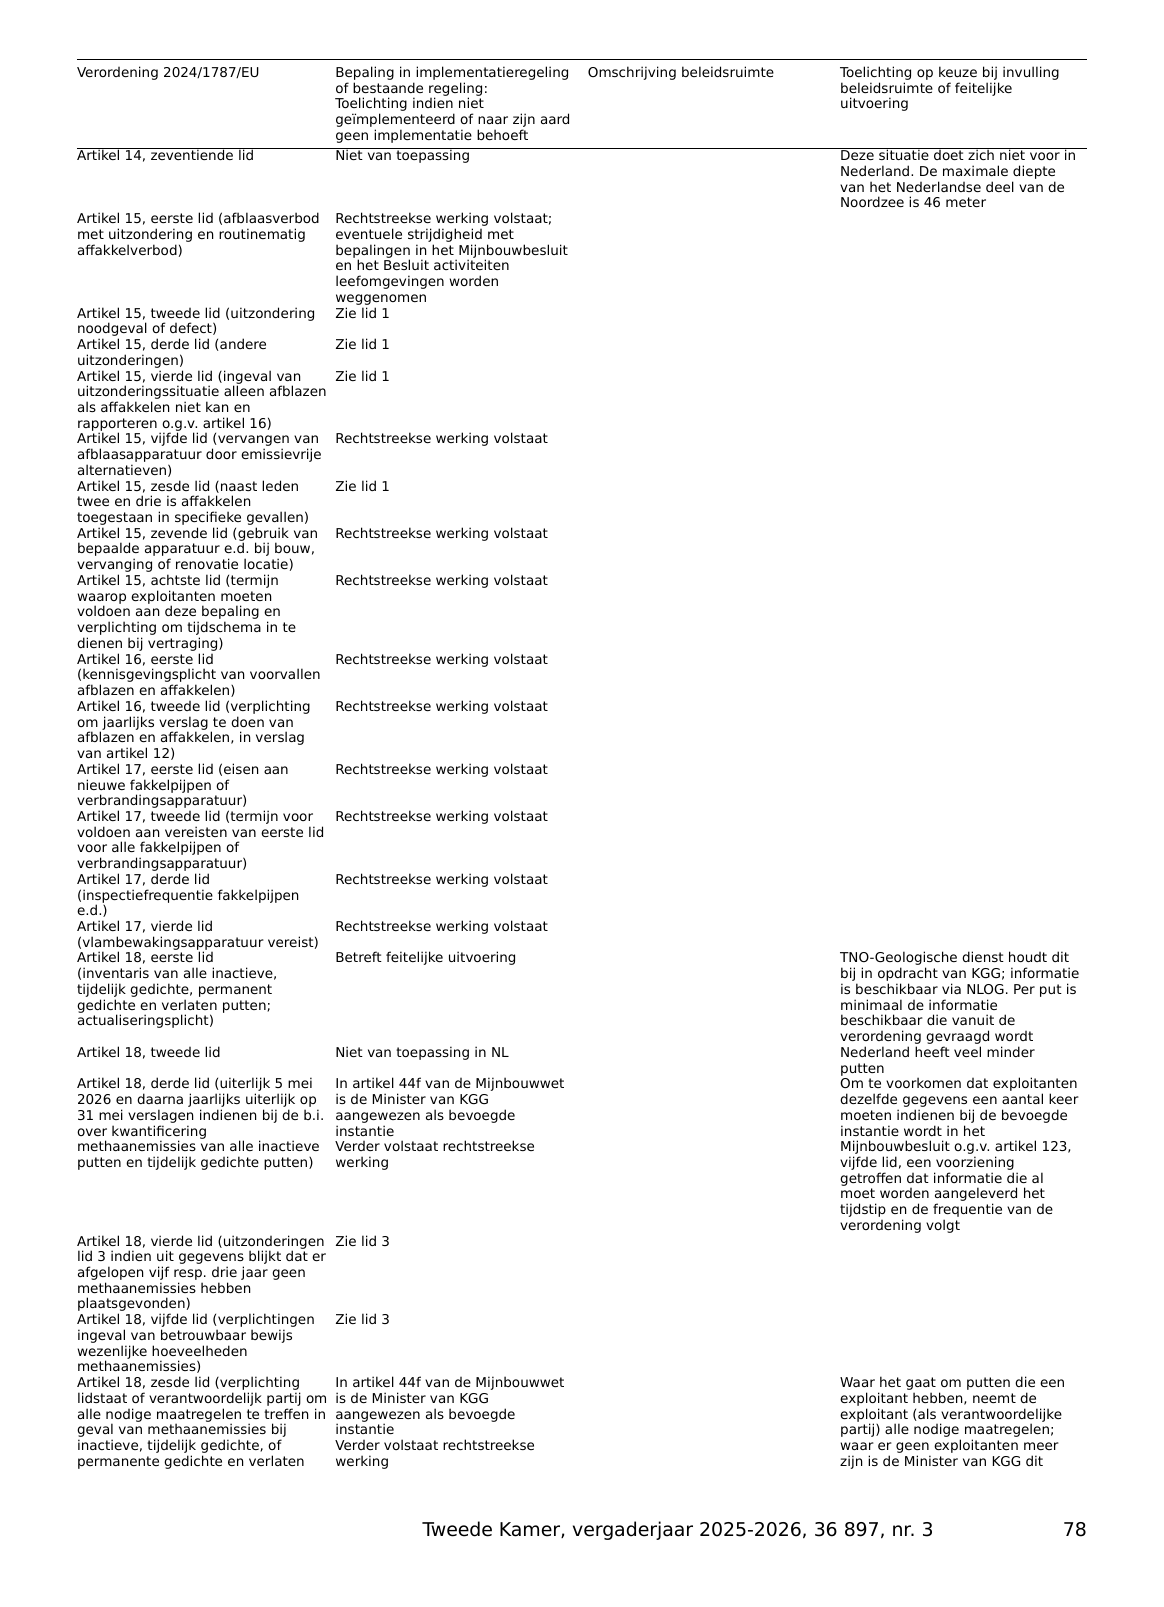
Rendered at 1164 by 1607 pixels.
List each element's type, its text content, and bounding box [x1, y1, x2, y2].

table_cell Zie lid 1 [329, 479, 582, 526]
table_cell [834, 479, 1087, 526]
table_cell In artikel 44f van de Mijnbouwwet is de Minister van KGG aangewezen als bevoegde instantie Verder volstaat rechtstreekse werking [329, 1076, 582, 1233]
table_cell Niet van toepassing [329, 149, 582, 211]
table_cell Artikel 17, vierde lid (vlambewakingsapparatuur vereist) [77, 919, 329, 950]
table_cell Artikel 16, eerste lid (kennisgevingsplicht van voorvallen afblazen en affakkelen) [77, 651, 329, 699]
table_cell [582, 950, 834, 1045]
table_cell [582, 1076, 834, 1233]
table_cell Artikel 18, vijfde lid (verplichtingen ingeval van betrouwbaar bewijs wezenlijke hoeveelheden methaanemissies) [77, 1312, 329, 1375]
table_cell Om te voorkomen dat exploitanten dezelfde gegevens een aantal keer moeten indienen bij de bevoegde instantie wordt in het Mijnbouwbesluit o.g.v. artikel 123, vijfde lid, een voorziening getroffen dat informatie die al moet worden aangeleverd het tijdstip en de frequentie van de verordening volgt [834, 1076, 1087, 1233]
table_cell Artikel 15, achtste lid (termijn waarop exploitanten moeten voldoen aan deze bepaling en verplichting om tijdschema in te dienen bij vertraging) [77, 573, 329, 651]
table_cell [834, 699, 1087, 762]
table_cell [834, 526, 1087, 573]
table_cell [834, 573, 1087, 651]
table_cell Artikel 17, eerste lid (eisen aan nieuwe fakkelpijpen of verbrandingsapparatuur) [77, 762, 329, 809]
table_cell Rechtstreekse werking volstaat [329, 431, 582, 478]
table_cell [582, 651, 834, 699]
table_cell [582, 149, 834, 211]
table_cell [582, 305, 834, 337]
table_cell [582, 479, 834, 526]
table_cell [582, 211, 834, 305]
table_header Verordening 2024/1787/EU [77, 60, 329, 148]
table_cell [582, 573, 834, 651]
table_header Omschrijving beleidsruimte [582, 60, 834, 148]
table_cell [582, 762, 834, 809]
table_cell [834, 1234, 1087, 1312]
table_cell [834, 651, 1087, 699]
table_cell [834, 431, 1087, 478]
table_cell Artikel 15, zevende lid (gebruik van bepaalde apparatuur e.d. bij bouw, vervanging of renovatie locatie) [77, 526, 329, 573]
table_cell Rechtstreekse werking volstaat [329, 526, 582, 573]
table_cell [834, 211, 1087, 305]
table_cell [582, 431, 834, 478]
table_cell Artikel 15, zesde lid (naast leden twee en drie is affakkelen toegestaan in specifieke gevallen) [77, 479, 329, 526]
table_cell Rechtstreekse werking volstaat [329, 762, 582, 809]
table_cell [834, 305, 1087, 337]
table_cell Waar het gaat om putten die een exploitant hebben, neemt de exploitant (als verantwoordelijke partij) alle nodige maatregelen; waar er geen exploitanten meer zijn is de Minister van KGG dit [834, 1375, 1087, 1469]
table_cell [582, 699, 834, 762]
table_cell Artikel 18, zesde lid (verplichting lidstaat of verantwoordelijk partij om alle nodige maatregelen te treffen in geval van methaanemissies bij inactieve, tijdelijk gedichte, of permanente gedichte en verlaten [77, 1375, 329, 1469]
table_cell [582, 1312, 834, 1375]
table_cell [834, 337, 1087, 368]
table_header Toelichting op keuze bij invulling beleidsruimte of feitelijke uitvoering [834, 60, 1087, 148]
table_cell Artikel 17, derde lid (inspectiefrequentie fakkelpijpen e.d.) [77, 872, 329, 919]
table_cell Artikel 15, tweede lid (uitzondering noodgeval of defect) [77, 305, 329, 337]
table_cell Zie lid 3 [329, 1234, 582, 1312]
table_cell Zie lid 3 [329, 1312, 582, 1375]
table_cell [582, 1375, 834, 1469]
table_cell Rechtstreekse werking volstaat [329, 919, 582, 950]
table_cell [582, 337, 834, 368]
table_cell Artikel 15, vierde lid (ingeval van uitzonderingssituatie alleen afblazen als affakkelen niet kan en rapporteren o.g.v. artikel 16) [77, 368, 329, 431]
table_cell Artikel 15, eerste lid (afblaasverbod met uitzondering en routinematig affakkelverbod) [77, 211, 329, 305]
table_cell [582, 872, 834, 919]
table_cell Artikel 16, tweede lid (verplichting om jaarlijks verslag te doen van afblazen en affakkelen, in verslag van artikel 12) [77, 699, 329, 762]
table_cell Deze situatie doet zich niet voor in Nederland. De maximale diepte van het Nederlandse deel van de Noordzee is 46 meter [834, 149, 1087, 211]
table_cell [834, 919, 1087, 950]
table_cell Artikel 17, tweede lid (termijn voor voldoen aan vereisten van eerste lid voor alle fakkelpijpen of verbrandingsapparatuur) [77, 809, 329, 872]
table_cell Nederland heeft veel minder putten [834, 1045, 1087, 1076]
table_cell [582, 526, 834, 573]
table_cell Zie lid 1 [329, 368, 582, 431]
table_cell In artikel 44f van de Mijnbouwwet is de Minister van KGG aangewezen als bevoegde instantie Verder volstaat rechtstreekse werking [329, 1375, 582, 1469]
table_cell Artikel 18, tweede lid [77, 1045, 329, 1076]
table_cell Rechtstreekse werking volstaat [329, 872, 582, 919]
table_cell Zie lid 1 [329, 337, 582, 368]
table_cell [582, 368, 834, 431]
table_cell [834, 872, 1087, 919]
table_cell Rechtstreekse werking volstaat [329, 651, 582, 699]
table_cell [834, 762, 1087, 809]
table_cell Artikel 18, derde lid (uiterlijk 5 mei 2026 en daarna jaarlijks uiterlijk op 31 mei verslagen indienen bij de b.i. over kwantificering methaanemissies van alle inactieve putten en tijdelijk gedichte putten) [77, 1076, 329, 1233]
table_cell [582, 919, 834, 950]
table_cell [582, 1045, 834, 1076]
table_cell Rechtstreekse werking volstaat [329, 809, 582, 872]
table_cell Rechtstreekse werking volstaat [329, 573, 582, 651]
table_cell Niet van toepassing in NL [329, 1045, 582, 1076]
table_cell [834, 1312, 1087, 1375]
table_cell TNO-Geologische dienst houdt dit bij in opdracht van KGG; informatie is beschikbaar via NLOG. Per put is minimaal de informatie beschikbaar die vanuit de verordening gevraagd wordt [834, 950, 1087, 1045]
table_cell [582, 1234, 834, 1312]
table_cell Artikel 15, vijfde lid (vervangen van afblaasapparatuur door emissievrije alternatieven) [77, 431, 329, 478]
table_cell Zie lid 1 [329, 305, 582, 337]
table_cell Betreft feitelijke uitvoering [329, 950, 582, 1045]
table_cell Rechtstreekse werking volstaat [329, 699, 582, 762]
table_header Bepaling in implementatieregeling of bestaande regeling: Toelichting indien niet geïmplementeerd of naar zijn aard geen implementatie behoeft [329, 60, 582, 148]
table_cell Rechtstreekse werking volstaat; eventuele strijdigheid met bepalingen in het Mijnbouwbesluit en het Besluit activiteiten leefomgevingen worden weggenomen [329, 211, 582, 305]
table_cell Artikel 14, zeventiende lid [77, 149, 329, 211]
table_cell Artikel 18, vierde lid (uitzonderingen lid 3 indien uit gegevens blijkt dat er afgelopen vijf resp. drie jaar geen methaanemissies hebben plaatsgevonden) [77, 1234, 329, 1312]
table_cell Artikel 18, eerste lid (inventaris van alle inactieve, tijdelijk gedichte, permanent gedichte en verlaten putten; actualiseringsplicht) [77, 950, 329, 1045]
table_cell [834, 368, 1087, 431]
table_cell Artikel 15, derde lid (andere uitzonderingen) [77, 337, 329, 368]
table_cell [582, 809, 834, 872]
table_cell [834, 809, 1087, 872]
